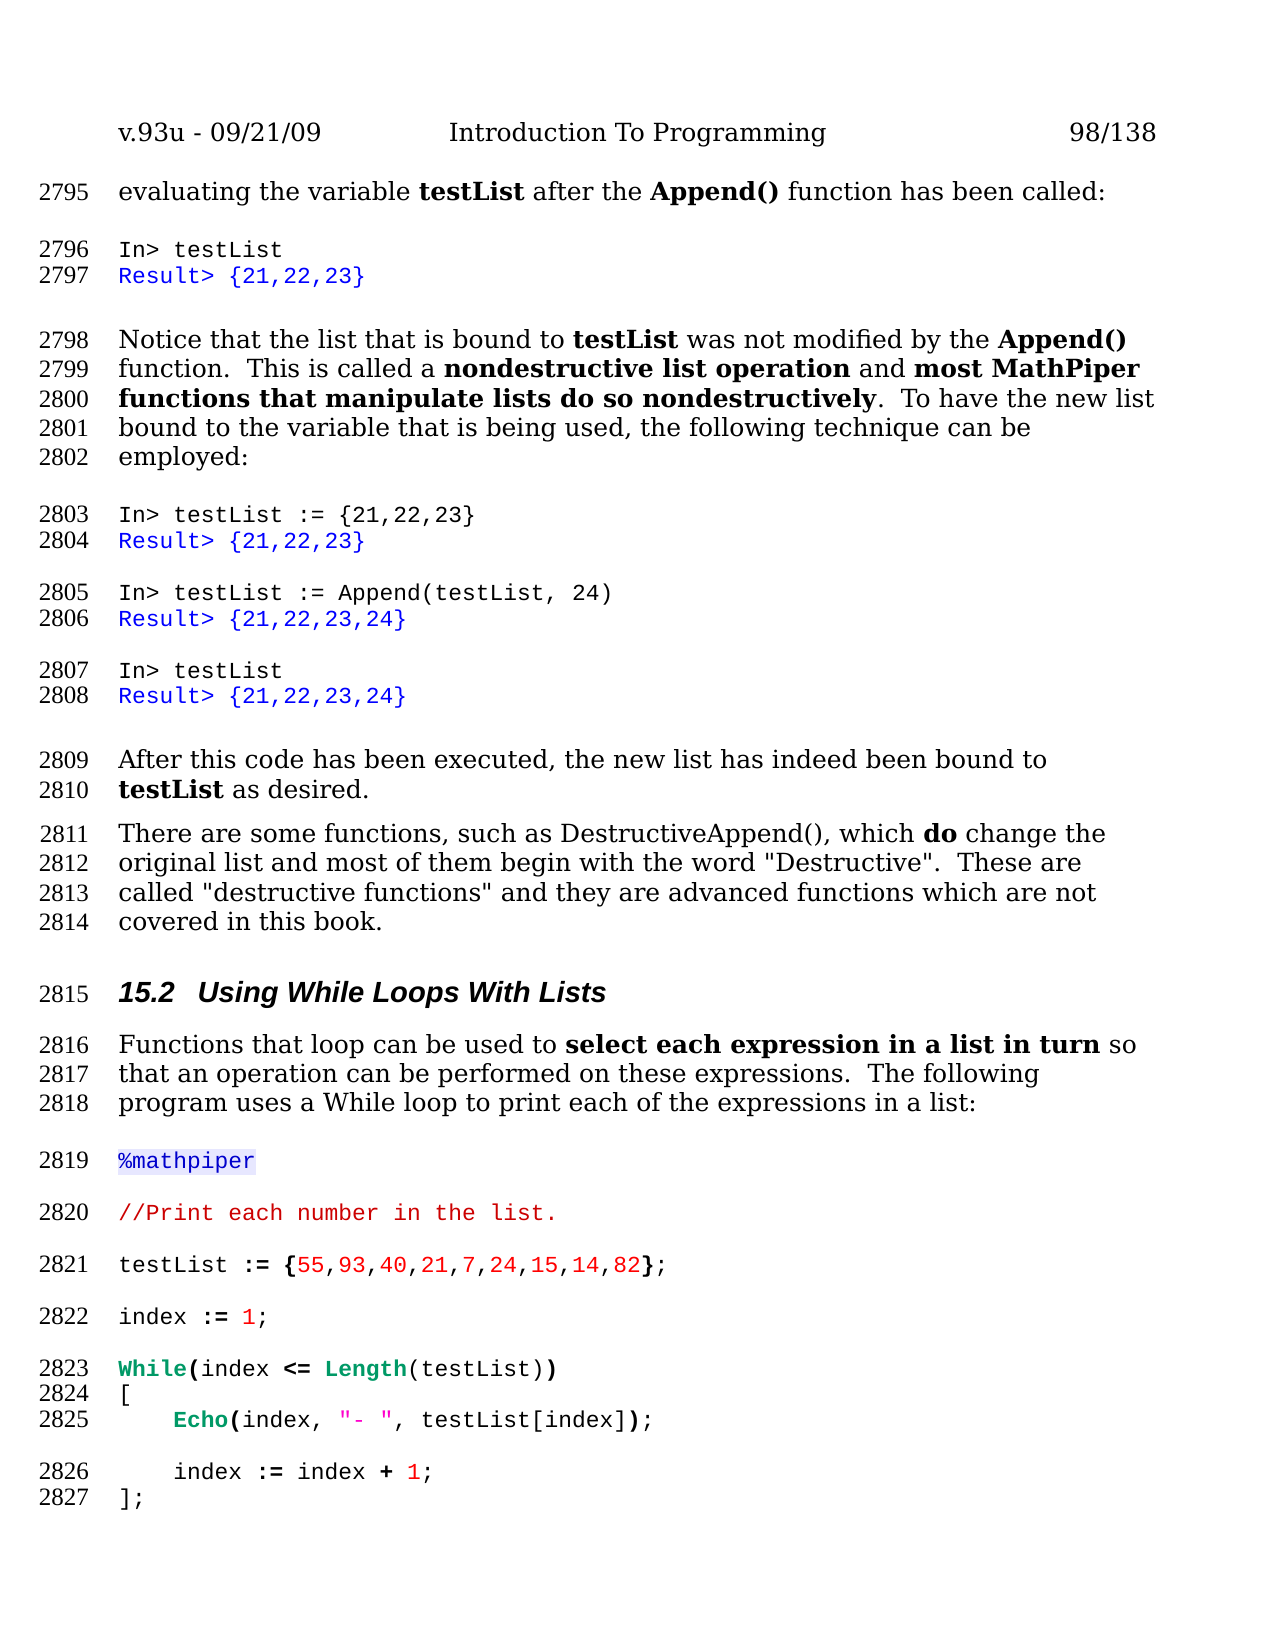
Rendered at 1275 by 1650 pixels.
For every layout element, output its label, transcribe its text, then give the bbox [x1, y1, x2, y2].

text Result> {21,22,23,24} [118, 607, 1157, 633]
text While(index <= Length(testList)) [118, 1357, 1157, 1383]
text After this code has been executed, the new list has indeed been bound to testList as desired. [118, 746, 1157, 804]
text evaluating the variable testList after the Append() function has been called: [118, 177, 1157, 206]
text index := index + 1; [118, 1461, 1157, 1487]
subtitle Using While Loops With Lists [118, 975, 1157, 1009]
text In> testList [118, 238, 1157, 264]
text testList := {55,93,40,21,7,24,15,14,82}; [118, 1253, 1157, 1279]
text Functions that loop can be used to select each expression in a list in turn so that an operation can be performed on these expressions. The following program uses a While loop to print each of the expressions in a list: [118, 1030, 1157, 1117]
text In> testList := Append(testList, 24) [118, 581, 1157, 607]
text Result> {21,22,23,24} [118, 685, 1157, 711]
text There are some functions, such as DestructiveAppend(), which do change the original list and most of them begin with the word "Destructive". These are called "destructive functions" and they are advanced functions which are not covered in this book. [118, 819, 1157, 936]
text Echo(index, "- ", testList[index]); [118, 1409, 1157, 1435]
text //Print each number in the list. [118, 1201, 1157, 1227]
text [ [118, 1383, 1157, 1409]
text Notice that the list that is bound to testList was not modified by the Append() function. This is called a nondestructive list operation and most MathPiper functions that manipulate lists do so nondestructively. To have the new list bound to the variable that is being used, the following technique can be employed: [118, 325, 1157, 471]
text Result> {21,22,23} [118, 529, 1157, 555]
text ]; [118, 1487, 1157, 1512]
text %mathpiper [118, 1149, 1157, 1175]
text In> testList [118, 659, 1157, 685]
text Result> {21,22,23} [118, 264, 1157, 290]
text In> testList := {21,22,23} [118, 503, 1157, 529]
text index := 1; [118, 1305, 1157, 1331]
